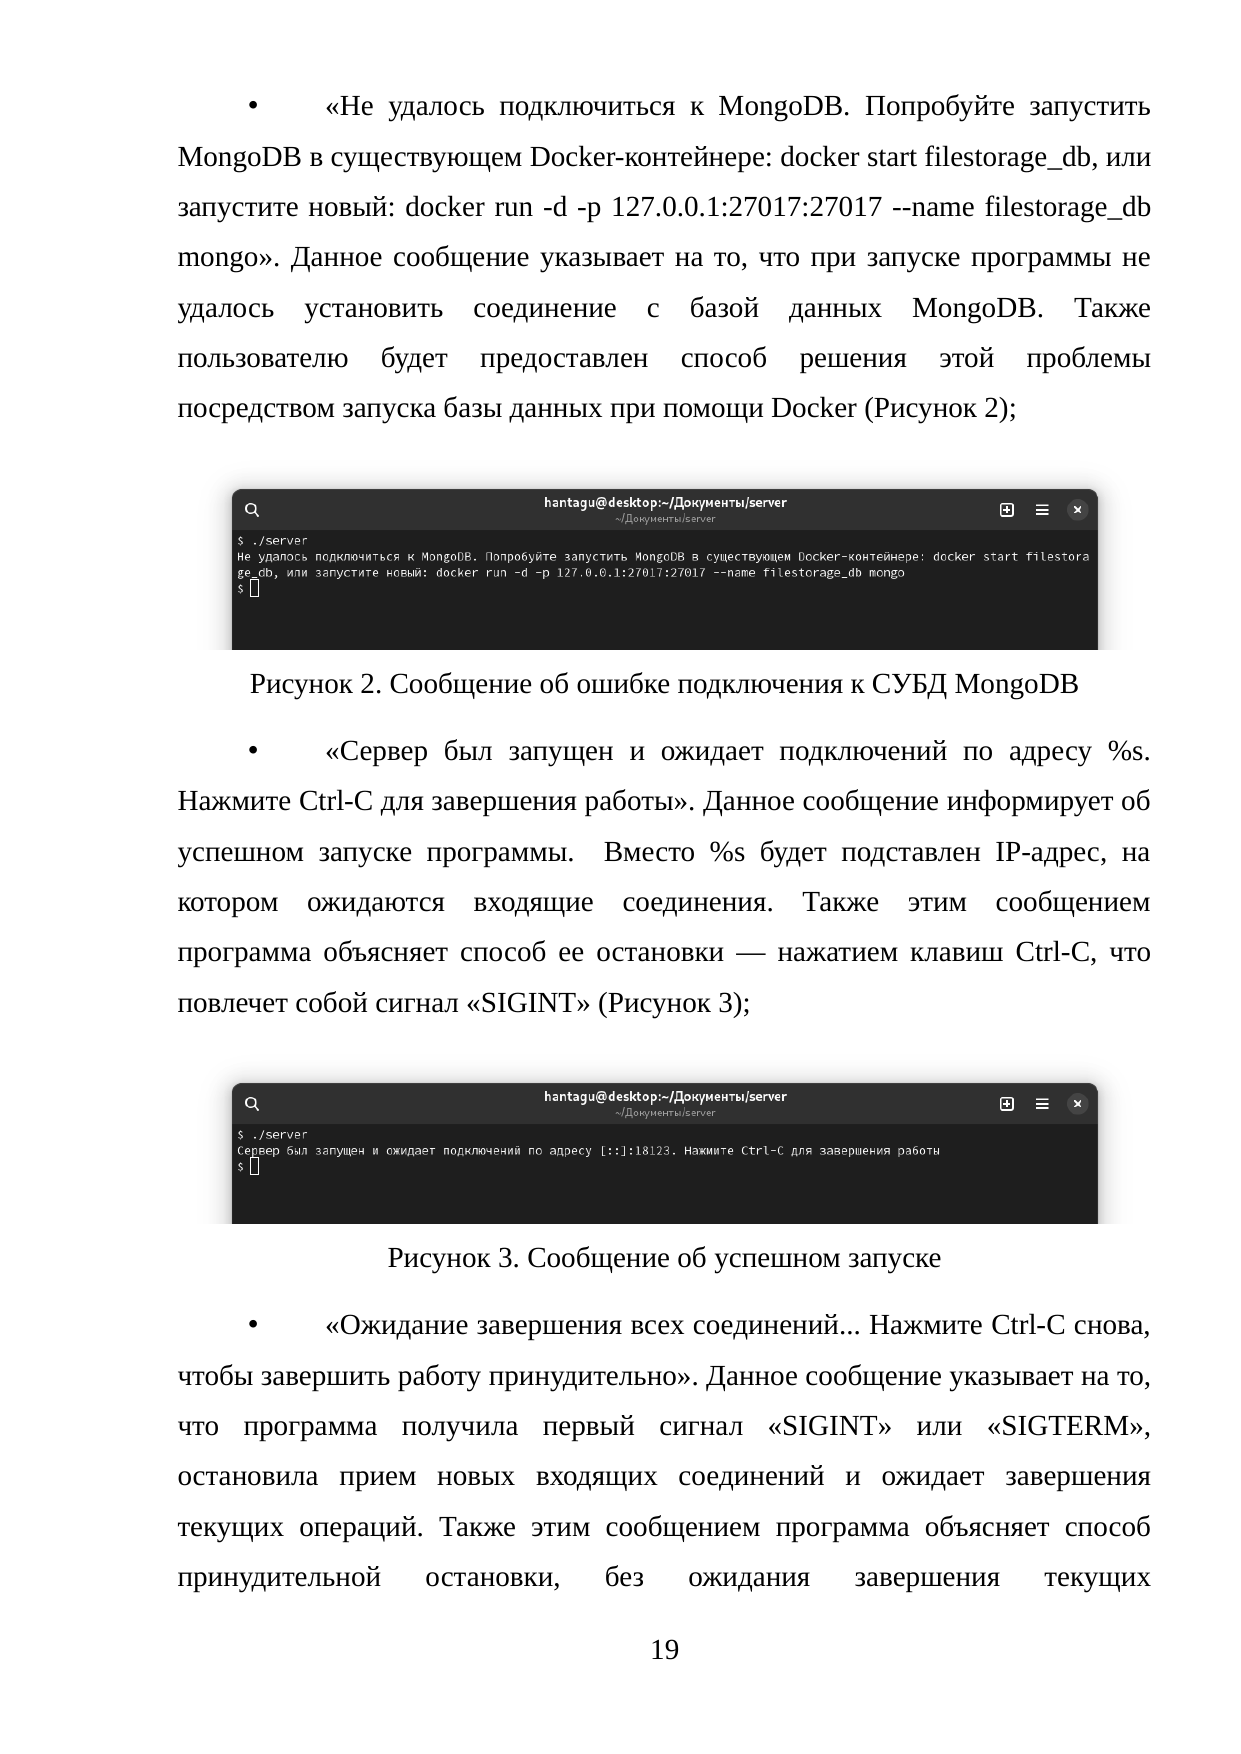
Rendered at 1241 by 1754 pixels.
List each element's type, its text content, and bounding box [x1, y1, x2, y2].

list «Сервер был запущен и ожидает подключений по адресу %s. Нажмите Ctrl-C для завершения работы». Данное сообщение информирует об успешном запуске программы. Вместо %s будет подставлен IP-адрес, на котором ожидаются входящие соединения. Также этим сообщением программа объясняет способ ее остановки — нажатием клавиш Ctrl-C, что повлечет собой сигнал «SIGINT» (Рисунок 3); [177, 733, 1152, 1018]
list «Не удалось подключиться к MongoDB. Попробуйте запустить MongoDB в существующем Docker-контейнере: docker start filestorage_db, или запустите новый: docker run -d -p 127.0.0.1:27017:27017 --name filestorage_db mongo». Данное сообщение указывает на то, что при запуске программы не удалось установить соединение с базой данных MongoDB. Также пользователю будет предоставлен способ решения этой проблемы посредством запуска базы данных при помощи Docker (Рисунок 2); [177, 88, 1152, 424]
text Рисунок 2. Сообщение об ошибке подключения к СУБД MongoDB [177, 441, 1152, 699]
list «Ожидание завершения всех соединений... Нажмите Ctrl-C снова, чтобы завершить работу принудительно». Данное сообщение указывает на то, что программа получила первый сигнал «SIGINT» или «SIGTERM», остановила прием новых входящих соединений и ожидает завершения текущих операций. Также этим сообщением программа объясняет способ принудительной остановки, без ожидания завершения текущих [177, 1307, 1152, 1593]
text Рисунок 3. Сообщение об успешном запуске [177, 1035, 1152, 1274]
